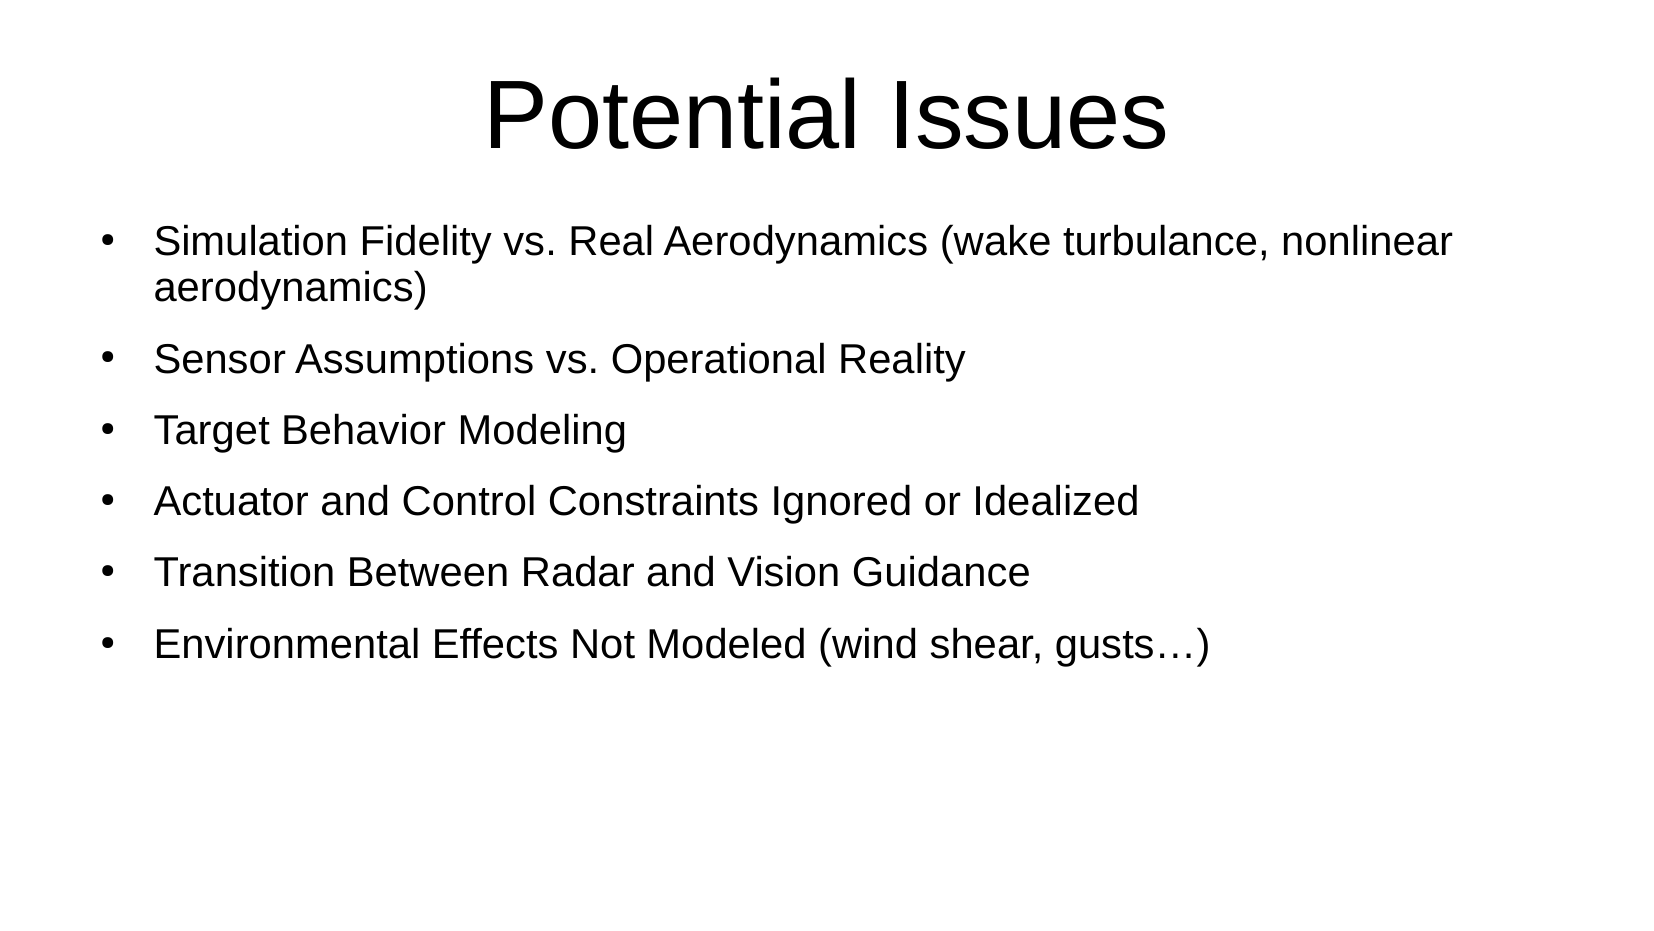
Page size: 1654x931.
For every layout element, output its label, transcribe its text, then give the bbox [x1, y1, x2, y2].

title Potential Issues [82, 37, 1571, 193]
list Simulation Fidelity vs. Real Aerodynamics (wake turbulance, nonlinear aerodynamics) Sensor Assumptions vs. Operational Reality Target Behavior Modeling Actuator and Control Constraints Ignored or Idealized Transition Between Radar and Vision Guidance Environmental Effects Not Modeled (wind shear, gusts…) [82, 217, 1571, 758]
